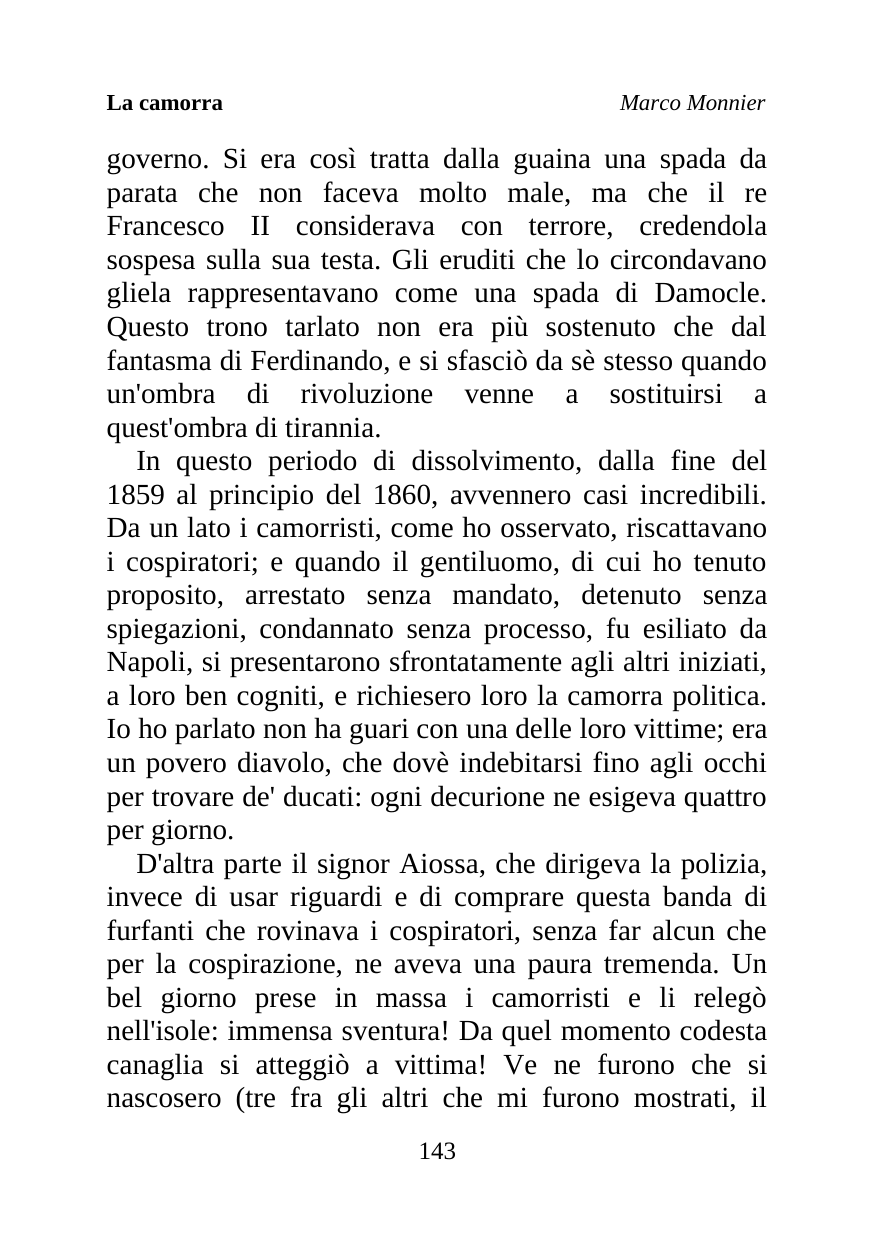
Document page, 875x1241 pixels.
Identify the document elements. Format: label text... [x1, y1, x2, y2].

text governo. Si era così tratta dalla guaina una spada da parata che non faceva molto male, ma che il re Francesco II considerava con terrore, credendola sospesa sulla sua testa. Gli eruditi che lo circondavano gliela rappresentavano come una spada di Damocle. Questo trono tarlato non era più sostenuto che dal fantasma di Ferdinando, e si sfasciò da sè stesso quando un'ombra di rivoluzione venne a sostituirsi a quest'ombra di tirannia. [106, 141, 768, 443]
text In questo periodo di dissolvimento, dalla fine del 1859 al principio del 1860, avvennero casi incredibili. Da un lato i camorristi, come ho osservato, riscattavano i cospiratori; e quando il gentiluomo, di cui ho tenuto proposito, arrestato senza mandato, detenuto senza spiegazioni, condannato senza processo, fu esiliato da Napoli, si presentarono sfrontatamente agli altri iniziati, a loro ben cogniti, e richiesero loro la camorra politica. Io ho parlato non ha guari con una delle loro vittime; era un povero diavolo, che dovè indebitarsi fino agli occhi per trovare de' ducati: ogni decurione ne esigeva quattro per giorno. [106, 443, 768, 846]
text D'altra parte il signor Aiossa, che dirigeva la polizia, invece di usar riguardi e di comprare questa banda di furfanti che rovinava i cospiratori, senza far alcun che per la cospirazione, ne aveva una paura tremenda. Un bel giorno prese in massa i camorristi e li relegò nell'isole: immensa sventura! Da quel momento codesta canaglia si atteggiò a vittima! Ve ne furono che si nascosero (tre fra gli altri che mi furono mostrati, il [106, 846, 768, 1114]
